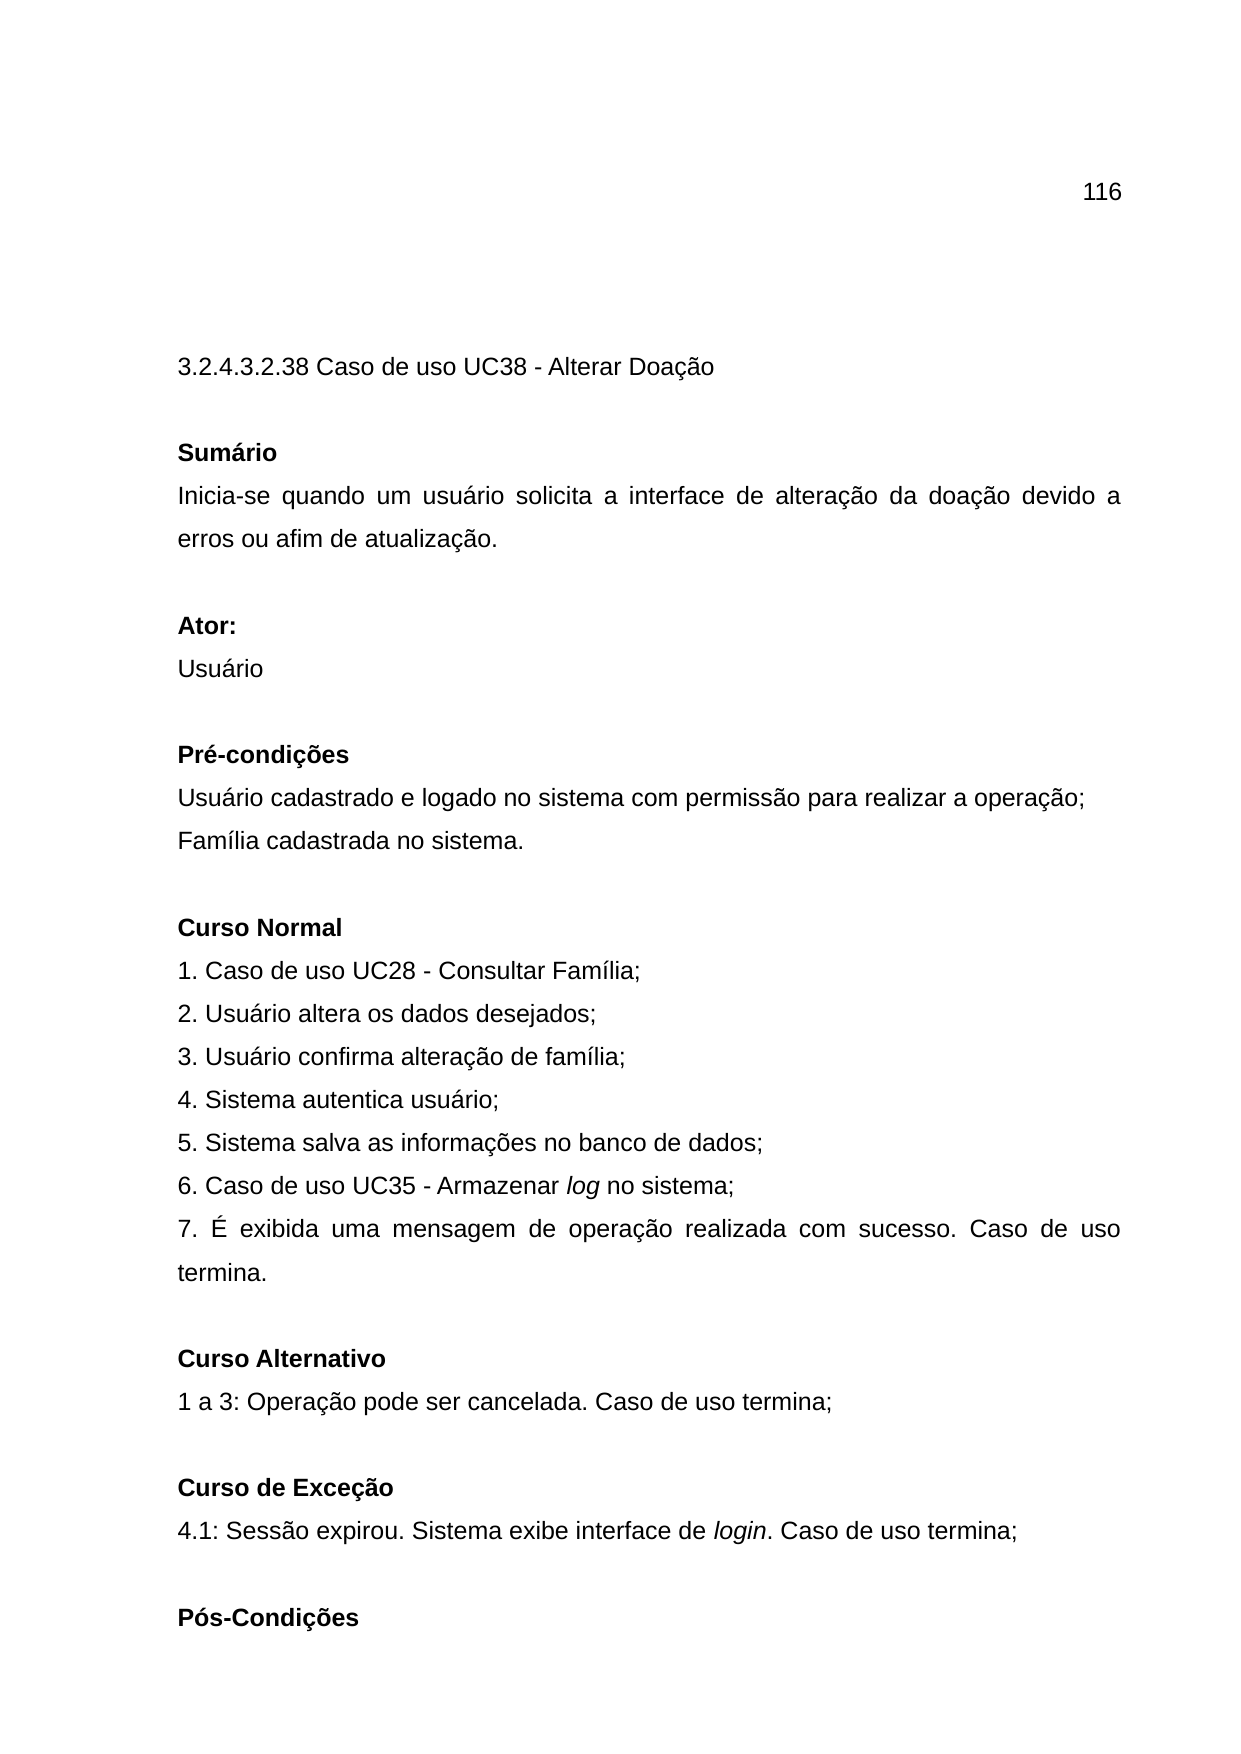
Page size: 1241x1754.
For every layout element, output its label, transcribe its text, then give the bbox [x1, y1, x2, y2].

text 1. Caso de uso UC28 - Consultar Família; [177, 956, 1122, 984]
text 3. Usuário confirma alteração de família; [177, 1042, 1122, 1071]
text Usuário [177, 654, 1122, 683]
text 6. Caso de uso UC35 - Armazenar log no sistema; [177, 1171, 1122, 1200]
text 5. Sistema salva as informações no banco de dados; [177, 1128, 1122, 1157]
text 4. Sistema autentica usuário; [177, 1085, 1122, 1114]
text Curso de Exceção [177, 1473, 1122, 1502]
text 2. Usuário altera os dados desejados; [177, 999, 1122, 1028]
text Sumário [177, 438, 1122, 467]
text Usuário cadastrado e logado no sistema com permissão para realizar a operação; [177, 783, 1122, 812]
text 7. É exibida uma mensagem de operação realizada com sucesso. Caso de uso termina. [177, 1214, 1122, 1286]
text Curso Normal [177, 913, 1122, 941]
text Família cadastrada no sistema. [177, 826, 1122, 855]
text Pós-Condições [177, 1603, 1122, 1631]
text Pré-condições [177, 740, 1122, 769]
text 1 a 3: Operação pode ser cancelada. Caso de uso termina; [177, 1387, 1122, 1416]
text Curso Alternativo [177, 1344, 1122, 1373]
text 3.2.4.3.2.38 Caso de uso UC38 - Alterar Doação [177, 352, 1122, 381]
text 4.1: Sessão expirou. Sistema exibe interface de login. Caso de uso termina; [177, 1516, 1122, 1545]
text Inicia-se quando um usuário solicita a interface de alteração da doação devido a erros ou afim de atualização. [177, 481, 1122, 553]
text Ator: [177, 611, 1122, 639]
